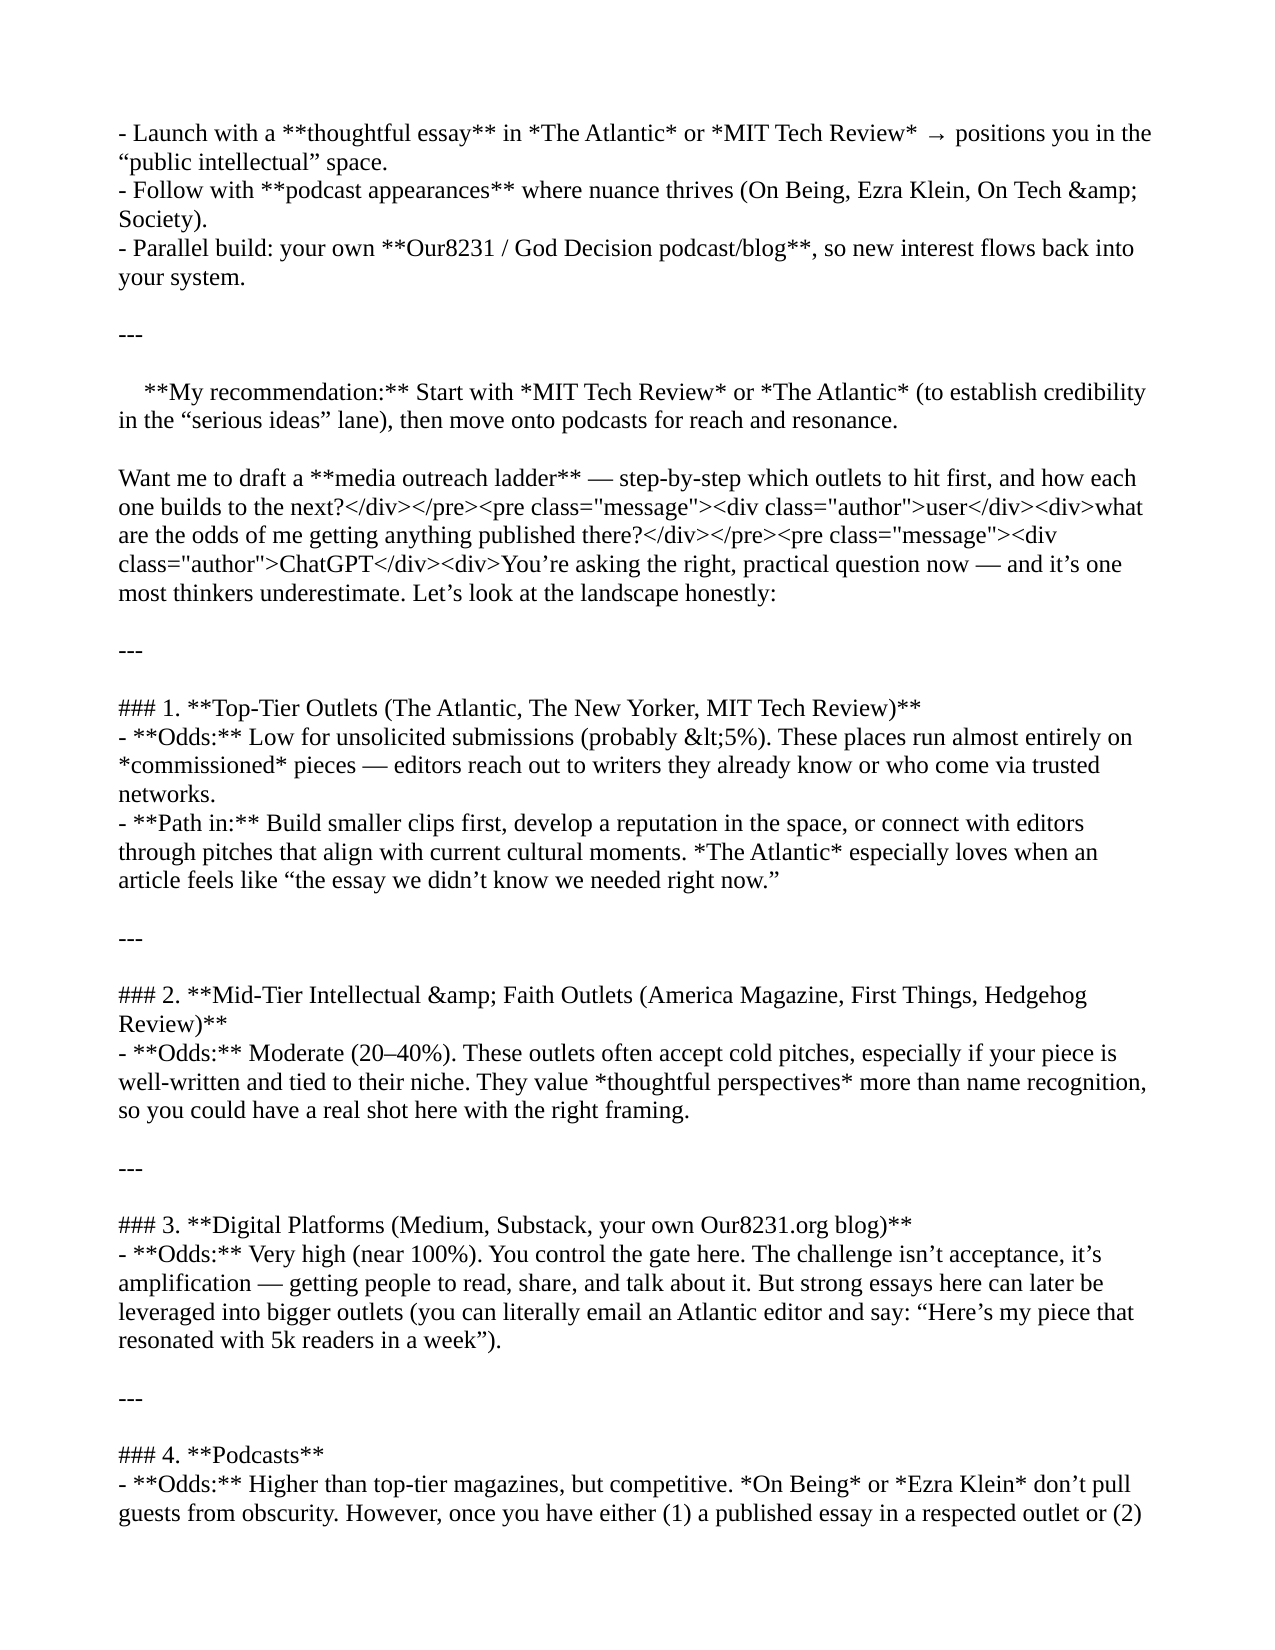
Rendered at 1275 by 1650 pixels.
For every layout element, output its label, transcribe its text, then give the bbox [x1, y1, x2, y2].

text - **Odds:** Very high (near 100%). You control the gate here. The challenge isn’t acceptance, it’s amplification — getting people to read, share, and talk about it. But strong essays here can later be leveraged into bigger outlets (you can literally email an Atlantic editor and say: “Here’s my piece that resonated with 5k readers in a week”). [118, 1239, 1157, 1354]
text --- [118, 319, 1157, 348]
text - Follow with **podcast appearances** where nuance thrives (On Being, Ezra Klein, On Tech &amp; Society). [118, 176, 1157, 233]
text ### 4. **Podcasts** [118, 1441, 1157, 1469]
text - **Odds:** Low for unsolicited submissions (probably &lt;5%). These places run almost entirely on *commissioned* pieces — editors reach out to writers they already know or who come via trusted networks. [118, 722, 1157, 808]
text --- [118, 1153, 1157, 1182]
text 🔑 **My recommendation:** Start with *MIT Tech Review* or *The Atlantic* (to establish credibility in the “serious ideas” lane), then move onto podcasts for reach and resonance. [118, 377, 1157, 434]
text - Launch with a **thoughtful essay** in *The Atlantic* or *MIT Tech Review* → positions you in the “public intellectual” space. [118, 118, 1157, 176]
text Want me to draft a **media outreach ladder** — step-by-step which outlets to hit first, and how each one builds to the next?</div></pre><pre class="message"><div class="author">user</div><div>what are the odds of me getting anything published there?</div></pre><pre class="message"><div class="author">ChatGPT</div><div>You’re asking the right, practical question now — and it’s one most thinkers underestimate. Let’s look at the landscape honestly: [118, 463, 1157, 607]
text ### 2. **Mid-Tier Intellectual &amp; Faith Outlets (America Magazine, First Things, Hedgehog Review)** [118, 981, 1157, 1038]
text ### 3. **Digital Platforms (Medium, Substack, your own Our8231.org blog)** [118, 1211, 1157, 1239]
text - **Odds:** Higher than top-tier magazines, but competitive. *On Being* or *Ezra Klein* don’t pull guests from obscurity. However, once you have either (1) a published essay in a respected outlet or (2) [118, 1469, 1157, 1527]
text --- [118, 1383, 1157, 1412]
text --- [118, 923, 1157, 952]
text - **Odds:** Moderate (20–40%). These outlets often accept cold pitches, especially if your piece is well-written and tied to their niche. They value *thoughtful perspectives* more than name recognition, so you could have a real shot here with the right framing. [118, 1038, 1157, 1124]
text --- [118, 636, 1157, 664]
text - **Path in:** Build smaller clips first, develop a reputation in the space, or connect with editors through pitches that align with current cultural moments. *The Atlantic* especially loves when an article feels like “the essay we didn’t know we needed right now.” [118, 808, 1157, 894]
text - Parallel build: your own **Our8231 / God Decision podcast/blog**, so new interest flows back into your system. [118, 233, 1157, 291]
text ### 1. **Top-Tier Outlets (The Atlantic, The New Yorker, MIT Tech Review)** [118, 693, 1157, 722]
